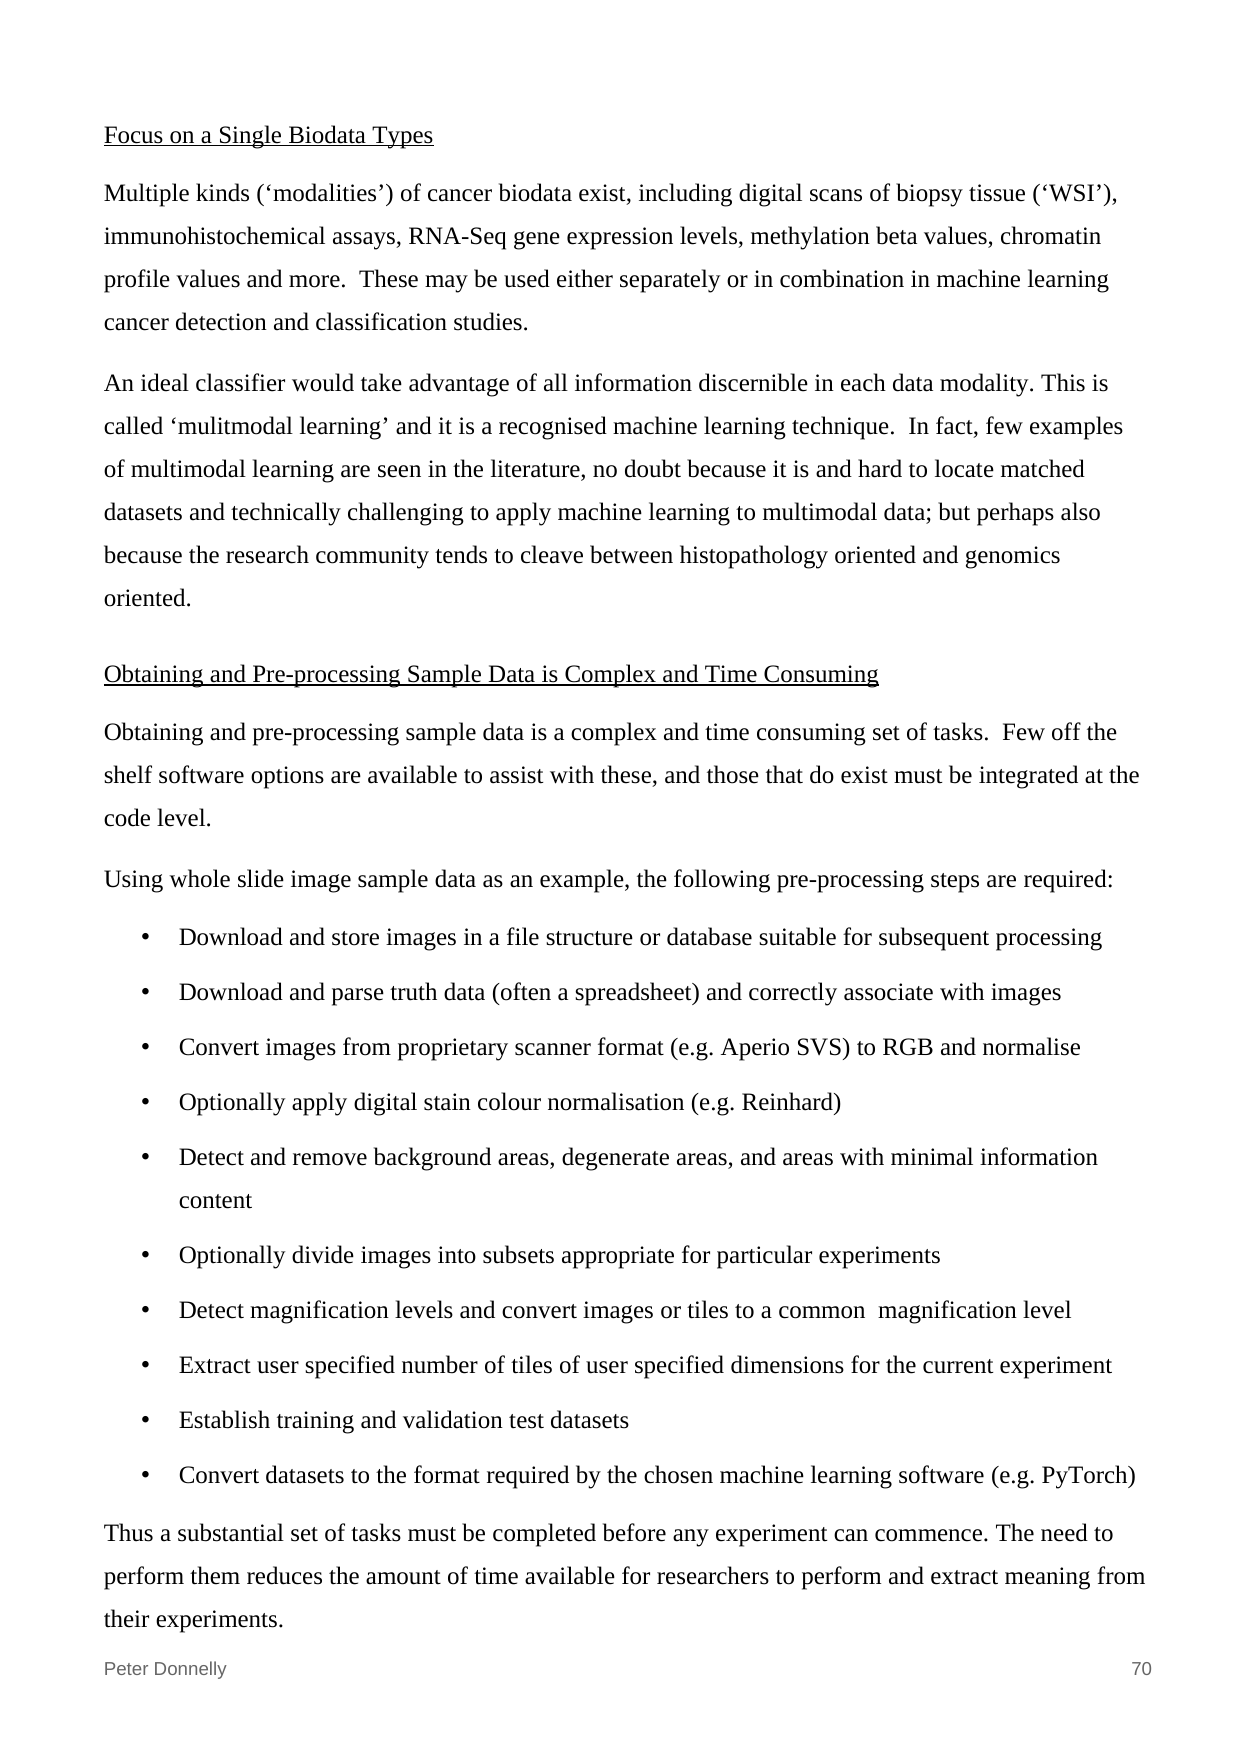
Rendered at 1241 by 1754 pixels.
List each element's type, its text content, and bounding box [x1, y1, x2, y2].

text Focus on a Single Biodata Types [103, 120, 1146, 148]
text Using whole slide image sample data as an example, the following pre-processing steps are required: [103, 864, 1146, 893]
list Download and parse truth data (often a spreadsheet) and correctly associate with images [141, 977, 1146, 1006]
list Extract user specified number of tiles of user specified dimensions for the current experiment [141, 1350, 1146, 1379]
text Obtaining and pre-processing sample data is a complex and time consuming set of tasks. Few off the shelf software options are available to assist with these, and those that do exist must be integrated at the code level. [103, 717, 1146, 832]
list Convert datasets to the format required by the chosen machine learning software (e.g. PyTorch) [141, 1460, 1146, 1489]
list Convert images from proprietary scanner format (e.g. Aperio SVS) to RGB and normalise [141, 1032, 1146, 1061]
text Obtaining and Pre-processing Sample Data is Complex and Time Consuming [103, 659, 1146, 688]
text Thus a substantial set of tasks must be completed before any experiment can commence. The need to perform them reduces the amount of time available for researchers to perform and extract meaning from their experiments. [103, 1518, 1146, 1633]
text Multiple kinds (‘modalities’) of cancer biodata exist, including digital scans of biopsy tissue (‘WSI’), immunohistochemical assays, RNA-Seq gene expression levels, methylation beta values, chromatin profile values and more. These may be used either separately or in combination in machine learning cancer detection and classification studies. [103, 178, 1146, 336]
list Establish training and validation test datasets [141, 1405, 1146, 1434]
list Download and store images in a file structure or database suitable for subsequent processing [141, 922, 1146, 951]
list Detect magnification levels and convert images or tiles to a common magnification level [141, 1295, 1146, 1324]
list Optionally divide images into subsets appropriate for particular experiments [141, 1240, 1146, 1269]
list Detect and remove background areas, degenerate areas, and areas with minimal information content [141, 1142, 1146, 1214]
text An ideal classifier would take advantage of all information discernible in each data modality. This is called ‘mulitmodal learning’ and it is a recognised machine learning technique. In fact, few examples of multimodal learning are seen in the literature, no doubt because it is and hard to locate matched datasets and technically challenging to apply machine learning to multimodal data; but perhaps also because the research community tends to cleave between histopathology oriented and genomics oriented. [103, 368, 1146, 612]
list Optionally apply digital stain colour normalisation (e.g. Reinhard) [141, 1087, 1146, 1116]
